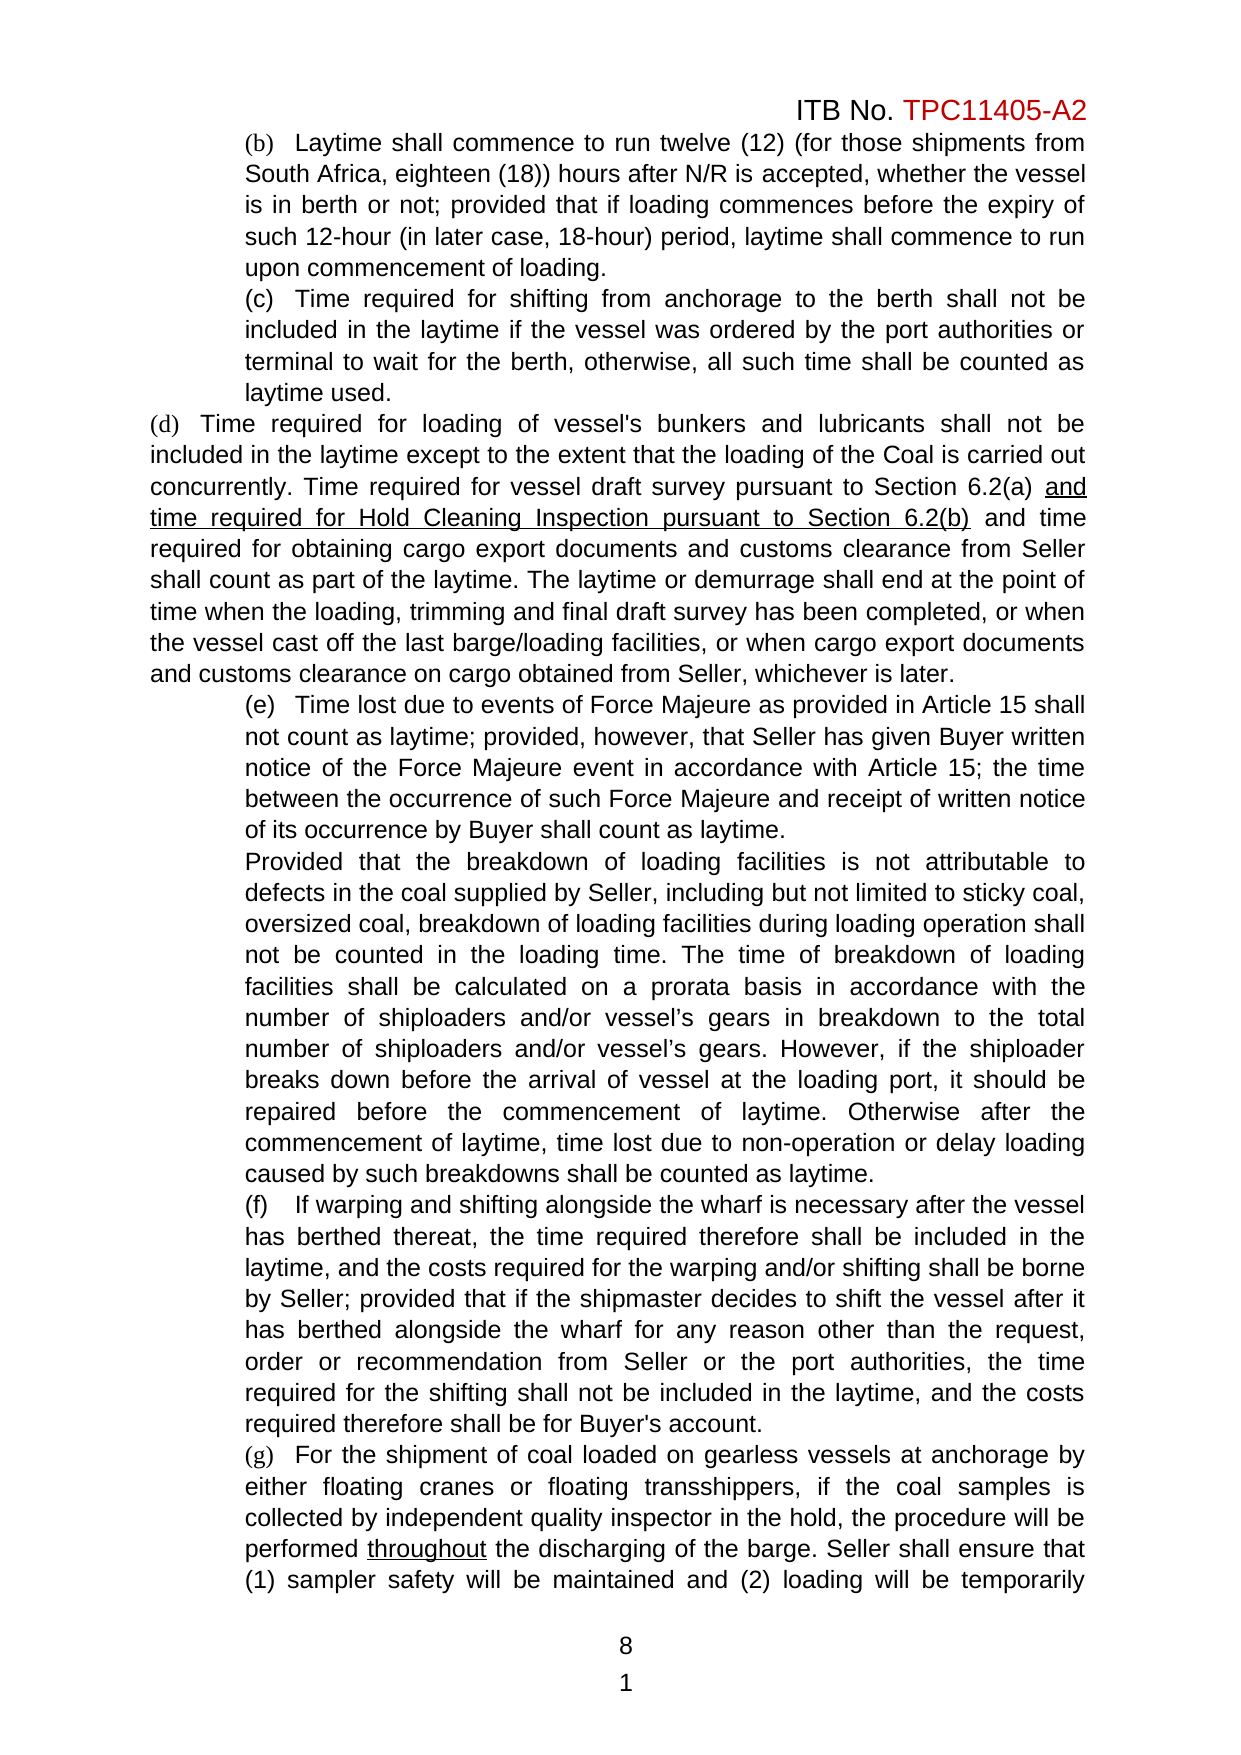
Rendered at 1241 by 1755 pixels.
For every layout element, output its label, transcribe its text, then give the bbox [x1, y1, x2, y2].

list Time required for loading of vessel's bunkers and lubricants shall not be included in the laytime except to the extent that the loading of the Coal is carried out concurrently. Time required for vessel draft survey pursuant to Section 6.2(a) and time required for Hold Cleaning Inspection pursuant to Section 6.2(b) and time required for obtaining cargo export documents and customs clearance from Seller shall count as part of the laytime. The laytime or demurrage shall end at the point of time when the loading, trimming and final draft survey has been completed, or when the vessel cast off the last barge/loading facilities, or when cargo export documents and customs clearance on cargo obtained from Seller, whichever is later. [150, 407, 1087, 689]
list Time required for shifting from anchorage to the berth shall not be included in the laytime if the vessel was ordered by the port authorities or terminal to wait for the berth, otherwise, all such time shall be counted as laytime used. [244, 282, 1087, 407]
text Provided that the breakdown of loading facilities is not attributable to defects in the coal supplied by Seller, including but not limited to sticky coal, oversized coal, breakdown of loading facilities during loading operation shall not be counted in the loading time. The time of breakdown of loading facilities shall be calculated on a prorata basis in accordance with the number of shiploaders and/or vessel’s gears in breakdown to the total number of shiploaders and/or vessel’s gears. However, if the shiploader breaks down before the arrival of vessel at the loading port, it should be repaired before the commencement of laytime. Otherwise after the commencement of laytime, time lost due to non-operation or delay loading caused by such breakdowns shall be counted as laytime. [244, 845, 1087, 1189]
list For the shipment of coal loaded on gearless vessels at anchorage by either floating cranes or floating transshippers, if the coal samples is collected by independent quality inspector in the hold, the procedure will be performed throughout the discharging of the barge. Seller shall ensure that (1) sampler safety will be maintained and (2) loading will be temporarily [244, 1439, 1087, 1595]
list Laytime shall commence to run twelve (12) (for those shipments from South Africa, eighteen (18)) hours after N/R is accepted, whether the vessel is in berth or not; provided that if loading commences before the expiry of such 12-hour (in later case, 18-hour) period, laytime shall commence to run upon commencement of loading. [244, 126, 1087, 282]
list If warping and shifting alongside the wharf is necessary after the vessel has berthed thereat, the time required therefore shall be included in the laytime, and the costs required for the warping and/or shifting shall be borne by Seller; provided that if the shipmaster decides to shift the vessel after it has berthed alongside the wharf for any reason other than the request, order or recommendation from Seller or the port authorities, the time required for the shifting shall not be included in the laytime, and the costs required therefore shall be for Buyer's account. [244, 1189, 1087, 1439]
list Time lost due to events of Force Majeure as provided in Article 15 shall not count as laytime; provided, however, that Seller has given Buyer written notice of the Force Majeure event in accordance with Article 15; the time between the occurrence of such Force Majeure and receipt of written notice of its occurrence by Buyer shall count as laytime. [244, 689, 1087, 845]
